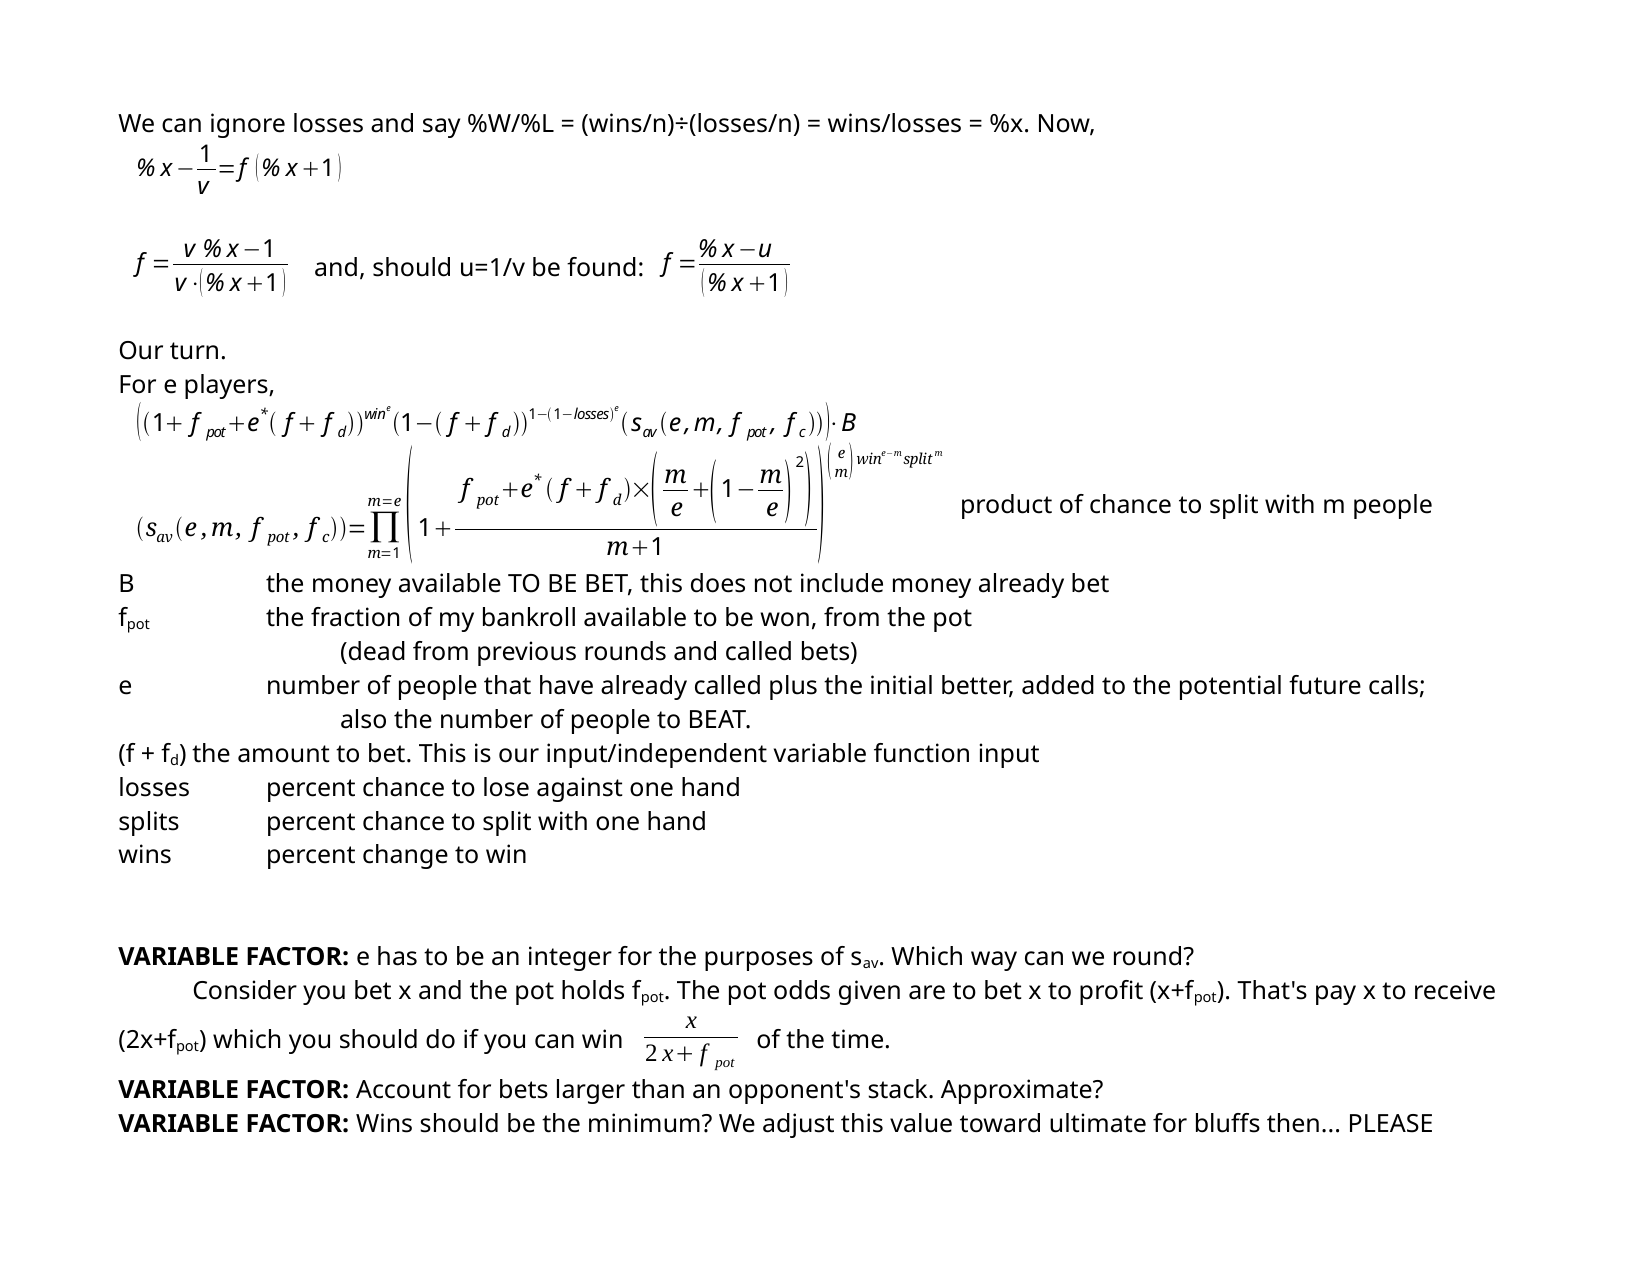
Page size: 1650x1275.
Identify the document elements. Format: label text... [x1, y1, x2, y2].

text We can ignore losses and say %W/%L = (wins/n)÷(losses/n) = wins/losses = %x. Now, [118, 106, 1532, 140]
text product of chance to split with m people [118, 443, 1532, 566]
text and, should u=1/v be found: [118, 234, 1532, 298]
text VARIABLE FACTOR: Account for bets larger than an opponent's stack. Approximate? [118, 1071, 1532, 1105]
text splits percent chance to split with one hand [118, 803, 1532, 837]
text Our turn. [118, 332, 1532, 366]
text B the money available TO BE BET, this does not include money already bet [118, 566, 1532, 599]
text (f + fd) the amount to bet. This is our input/independent variable function input [118, 735, 1532, 769]
text losses percent chance to lose against one hand [118, 769, 1532, 803]
text For e players, [118, 366, 1532, 400]
text VARIABLE FACTOR: e has to be an integer for the purposes of sav. Which way can we round? [118, 939, 1532, 973]
text Consider you bet x and the pot holds fpot. The pot odds given are to bet x to profit (x+fpot). That's pay x to receive (2x+fpot) which you should do if you can winof the time. [118, 973, 1532, 1071]
text VARIABLE FACTOR: Wins should be the minimum? We adjust this value toward ultimate for bluffs then... PLEASE [118, 1105, 1532, 1139]
text e number of people that have already called plus the initial better, added to the potential future calls; also the number of people to BEAT. [118, 667, 1532, 735]
text wins percent change to win [118, 837, 1532, 871]
text fpot the fraction of my bankroll available to be won, from the pot (dead from previous rounds and called bets) [118, 599, 1532, 667]
